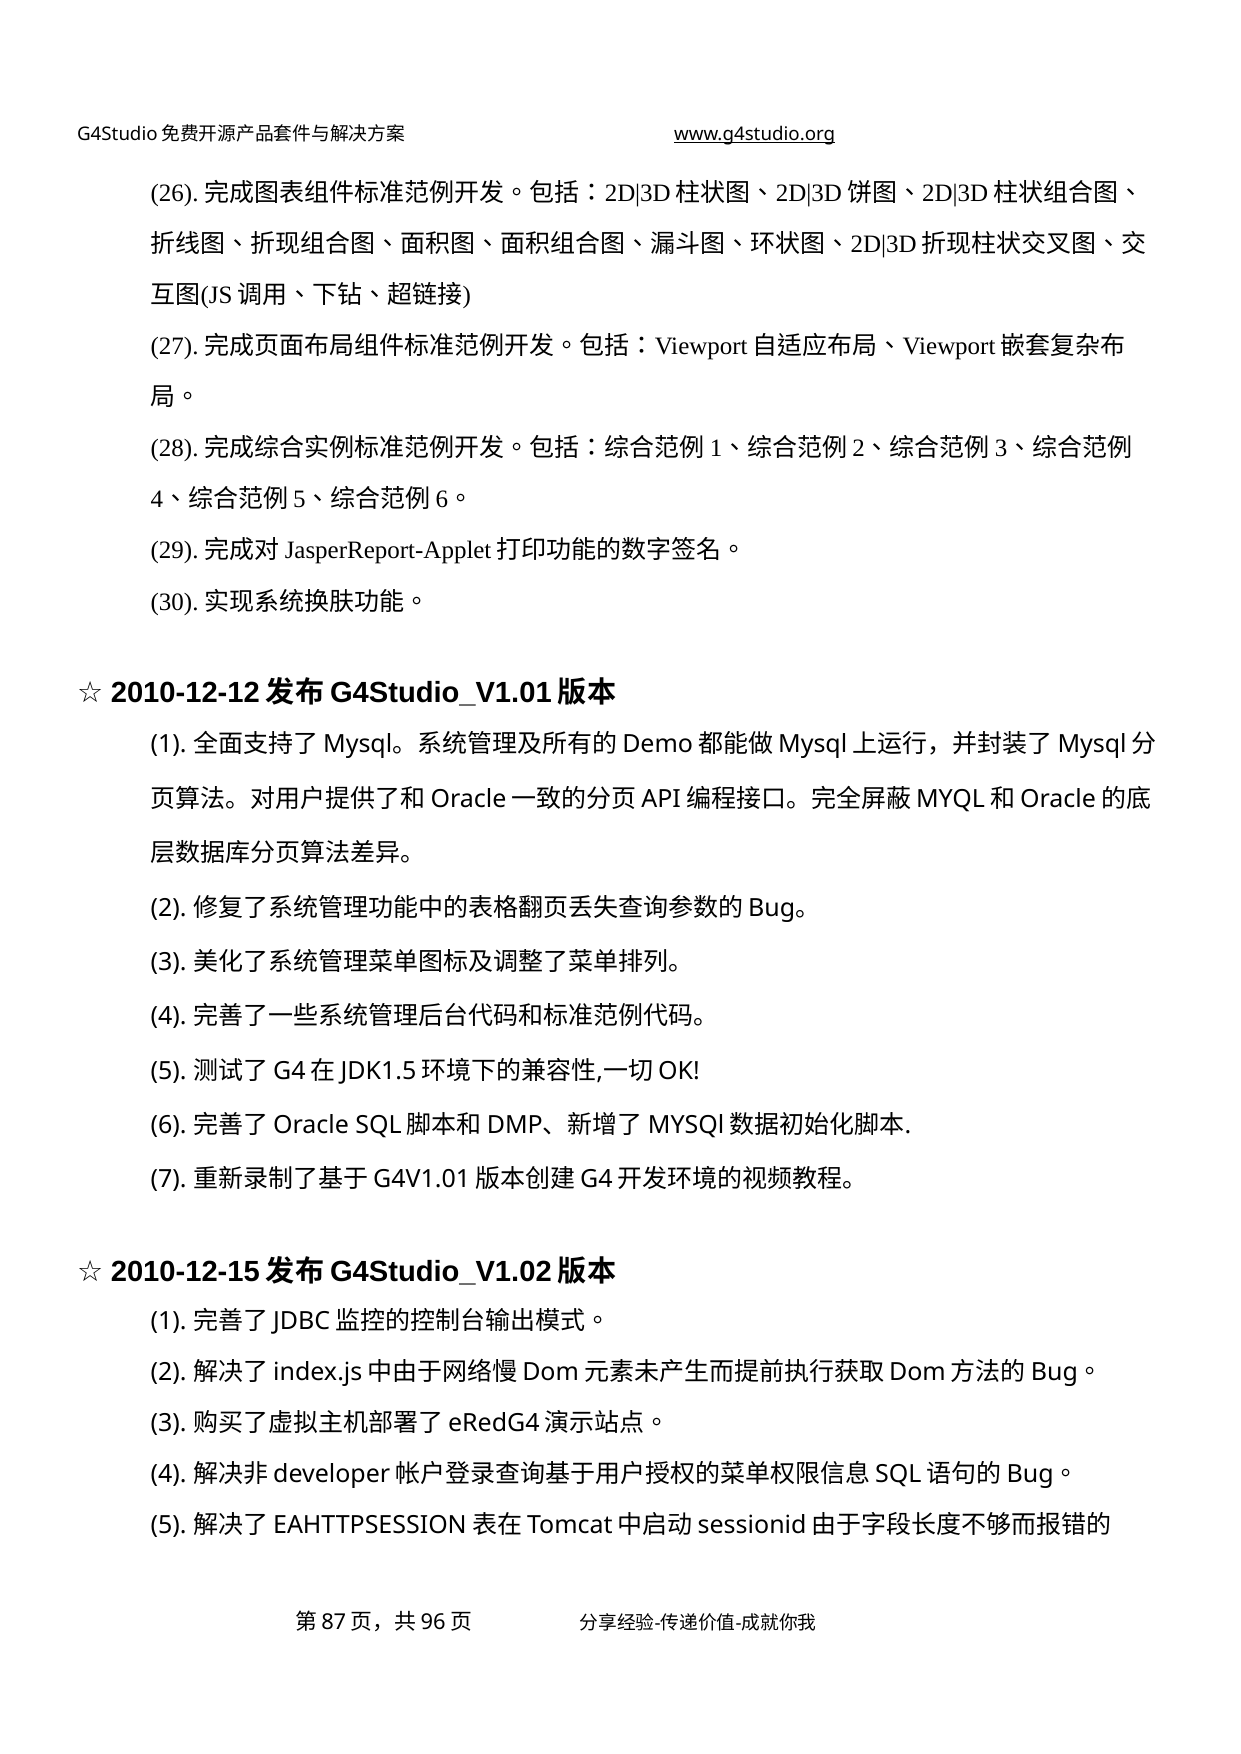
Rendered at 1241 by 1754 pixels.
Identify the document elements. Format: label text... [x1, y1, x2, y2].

text (26). 完成图表组件标准范例开发。包括：2D|3D柱状图、2D|3D饼图、2D|3D柱状组合图、折线图、折现组合图、面积图、面积组合图、漏斗图、环状图、2D|3D折现柱状交叉图、交互图(JS调用、下钻、超链接) (27). 完成页面布局组件标准范例开发。包括：Viewport自适应布局、Viewport嵌套复杂布局。 (28). 完成综合实例标准范例开发。包括：综合范例1、综合范例2、综合范例3、综合范例4、综合范例5、综合范例6。 (29). 完成对JasperReport-Applet打印功能的数字签名。 (30). 实现系统换肤功能。 [150, 175, 1163, 617]
text (1). 全面支持了Mysql。系统管理及所有的Demo都能做Mysql上运行，并封装了Mysql分页算法。对用户提供了和Oracle一致的分页API编程接口。完全屏蔽MYQL和Oracle的底层数据库分页算法差异。 (2). 修复了系统管理功能中的表格翻页丢失查询参数的Bug。 (3). 美化了系统管理菜单图标及调整了菜单排列。 (4). 完善了一些系统管理后台代码和标准范例代码。 (5). 测试了G4在JDK1.5环境下的兼容性,一切OK! (6). 完善了Oracle SQL脚本和DMP、新增了MYSQl数据初始化脚本. (7). 重新录制了基于G4V1.01版本创建G4开发环境的视频教程。 [150, 724, 1163, 1195]
subtitle ☆ 2010-12-15发布G4Studio_V1.02版本 [77, 1251, 1163, 1290]
list (1). 完善了JDBC监控的控制台输出模式。 (2). 解决了index.js中由于网络慢Dom元素未产生而提前执行获取Dom方法的Bug。 (3). 购买了虚拟主机部署了eRedG4演示站点。 (4). 解决非developer帐户登录查询基于用户授权的菜单权限信息SQL语句的Bug。 (5). 解决了EAHTTPSESSION表在Tomcat中启动sessionid由于字段长度不够而报错的 [150, 1303, 1163, 1541]
subtitle ☆ 2010-12-12发布G4Studio_V1.01版本 [77, 672, 1163, 711]
